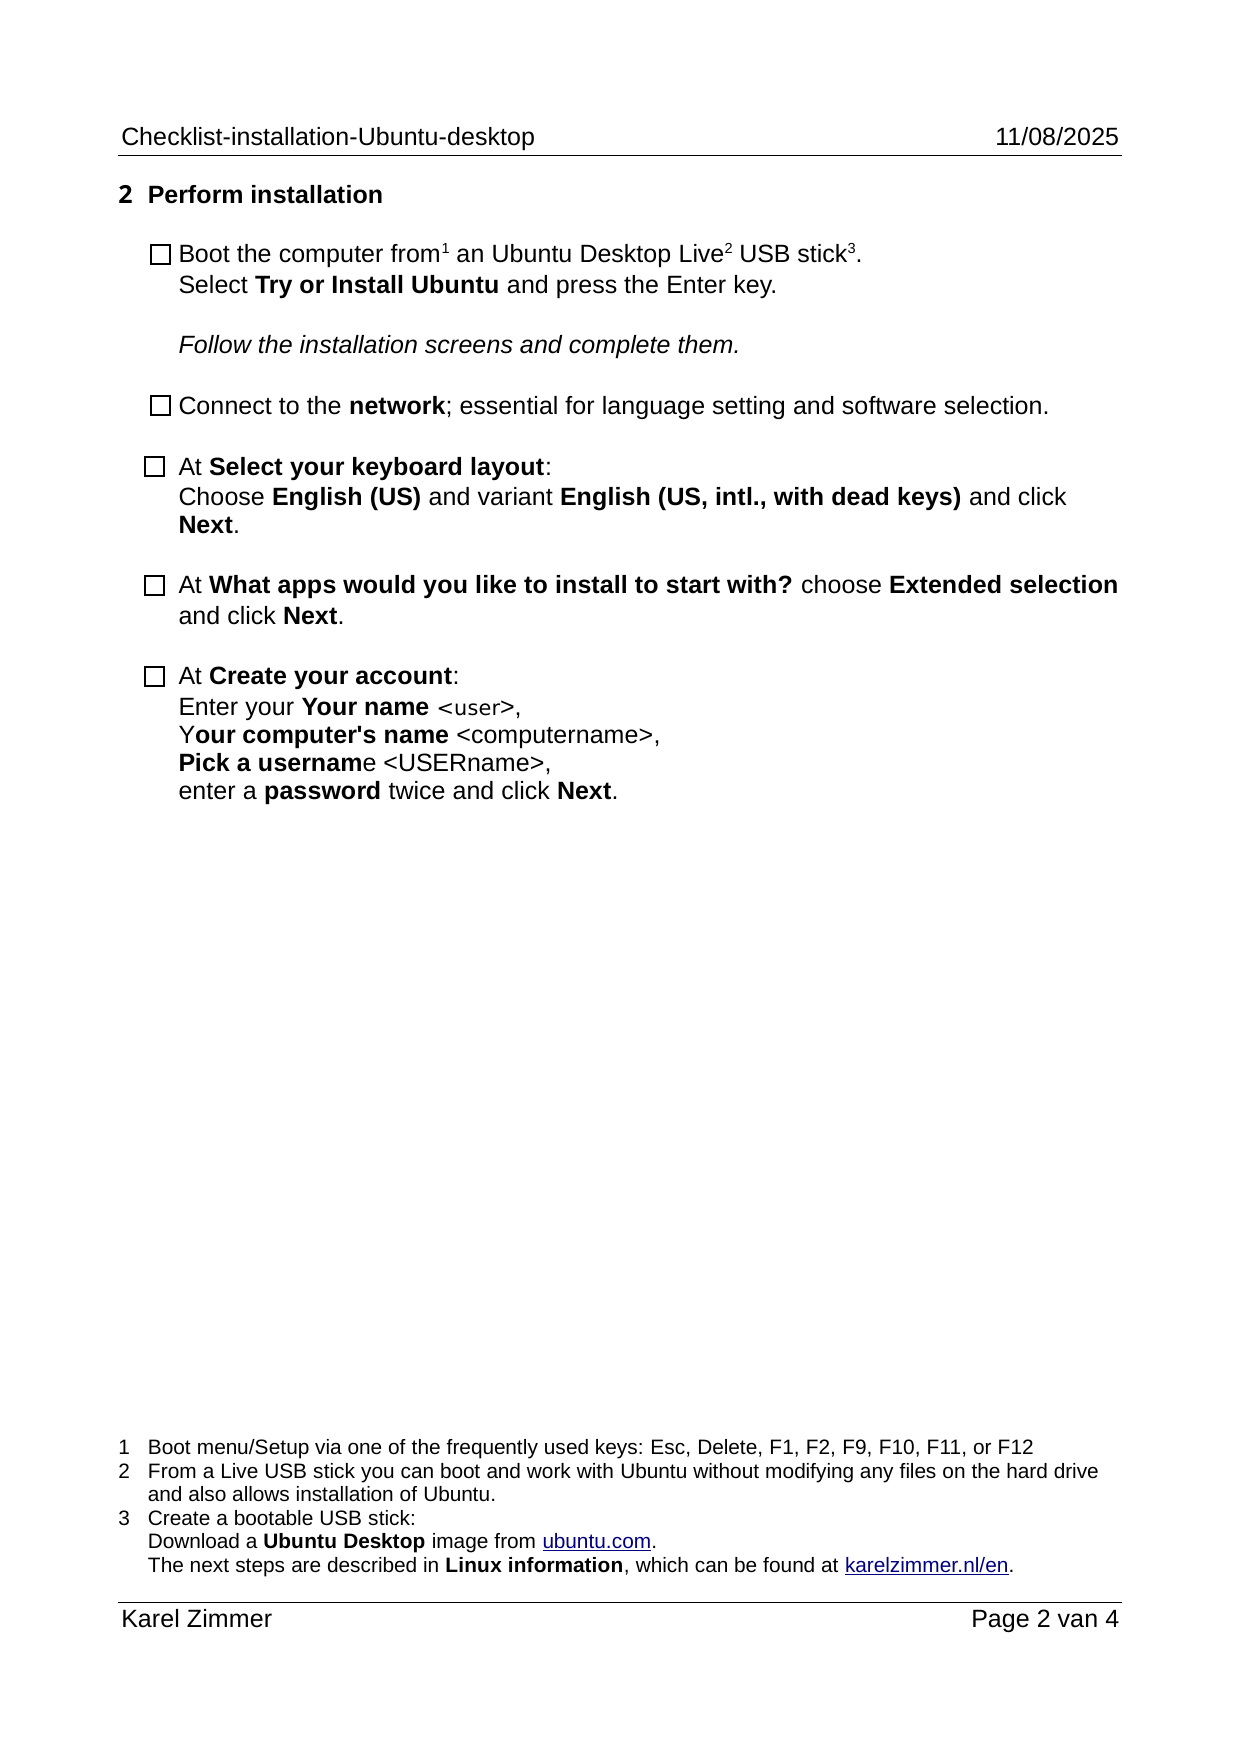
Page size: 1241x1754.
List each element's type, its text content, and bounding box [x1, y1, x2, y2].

table_cell [118, 451, 142, 482]
table_cell [177, 300, 1122, 330]
table_cell At Select your keyboard layout: [177, 451, 1122, 482]
table_cell [118, 330, 142, 360]
table_cell [118, 421, 142, 451]
table_cell [118, 300, 142, 330]
table_cell [118, 601, 142, 631]
table_cell [177, 540, 1122, 570]
table_cell [177, 631, 1122, 661]
table_cell At What apps would you like to install to start with? choose Extended selection [177, 570, 1122, 601]
table_cell Select Try or Install Ubuntu and press the Enter key. [177, 269, 1122, 300]
table_cell [118, 631, 142, 661]
table_cell At Create your account: [177, 661, 1122, 691]
table_cell [118, 391, 142, 421]
table_cell [118, 360, 142, 391]
table_cell Choose English (US) and variant English (US, intl., with dead keys) and click Next. [177, 482, 1122, 540]
table_cell [142, 570, 177, 601]
table_cell and click Next. [177, 601, 1122, 631]
table_cell [118, 570, 142, 601]
table_cell [142, 330, 177, 360]
table_cell Follow the installation screens and complete them. [177, 330, 1122, 360]
table_cell [118, 269, 142, 300]
table_cell [142, 391, 177, 421]
table_cell [142, 691, 177, 806]
table_cell [118, 691, 142, 806]
table_cell [142, 661, 177, 691]
table_cell [142, 360, 177, 391]
list Perform installation [118, 177, 1122, 211]
table_cell [142, 269, 177, 300]
table_cell Enter your Your name <user>, Your computer's name <computername>, Pick a username <USERname>, enter a password twice and click Next. [177, 691, 1122, 806]
table_cell [142, 451, 177, 482]
table_cell Connect to the network; essential for language setting and software selection. [177, 391, 1122, 421]
table_cell [118, 661, 142, 691]
table_cell [177, 421, 1122, 451]
table_header [118, 239, 142, 269]
table_cell [142, 300, 177, 330]
table_cell [142, 601, 177, 631]
table_header Boot the computer from an Ubuntu Desktop Live USB stick. [177, 239, 1122, 269]
table_cell [118, 540, 142, 570]
table_cell [118, 482, 142, 540]
table_cell [142, 482, 177, 540]
table_header [142, 239, 177, 269]
table_cell [142, 540, 177, 570]
table_cell [142, 631, 177, 661]
table_cell [177, 360, 1122, 391]
table_cell [142, 421, 177, 451]
